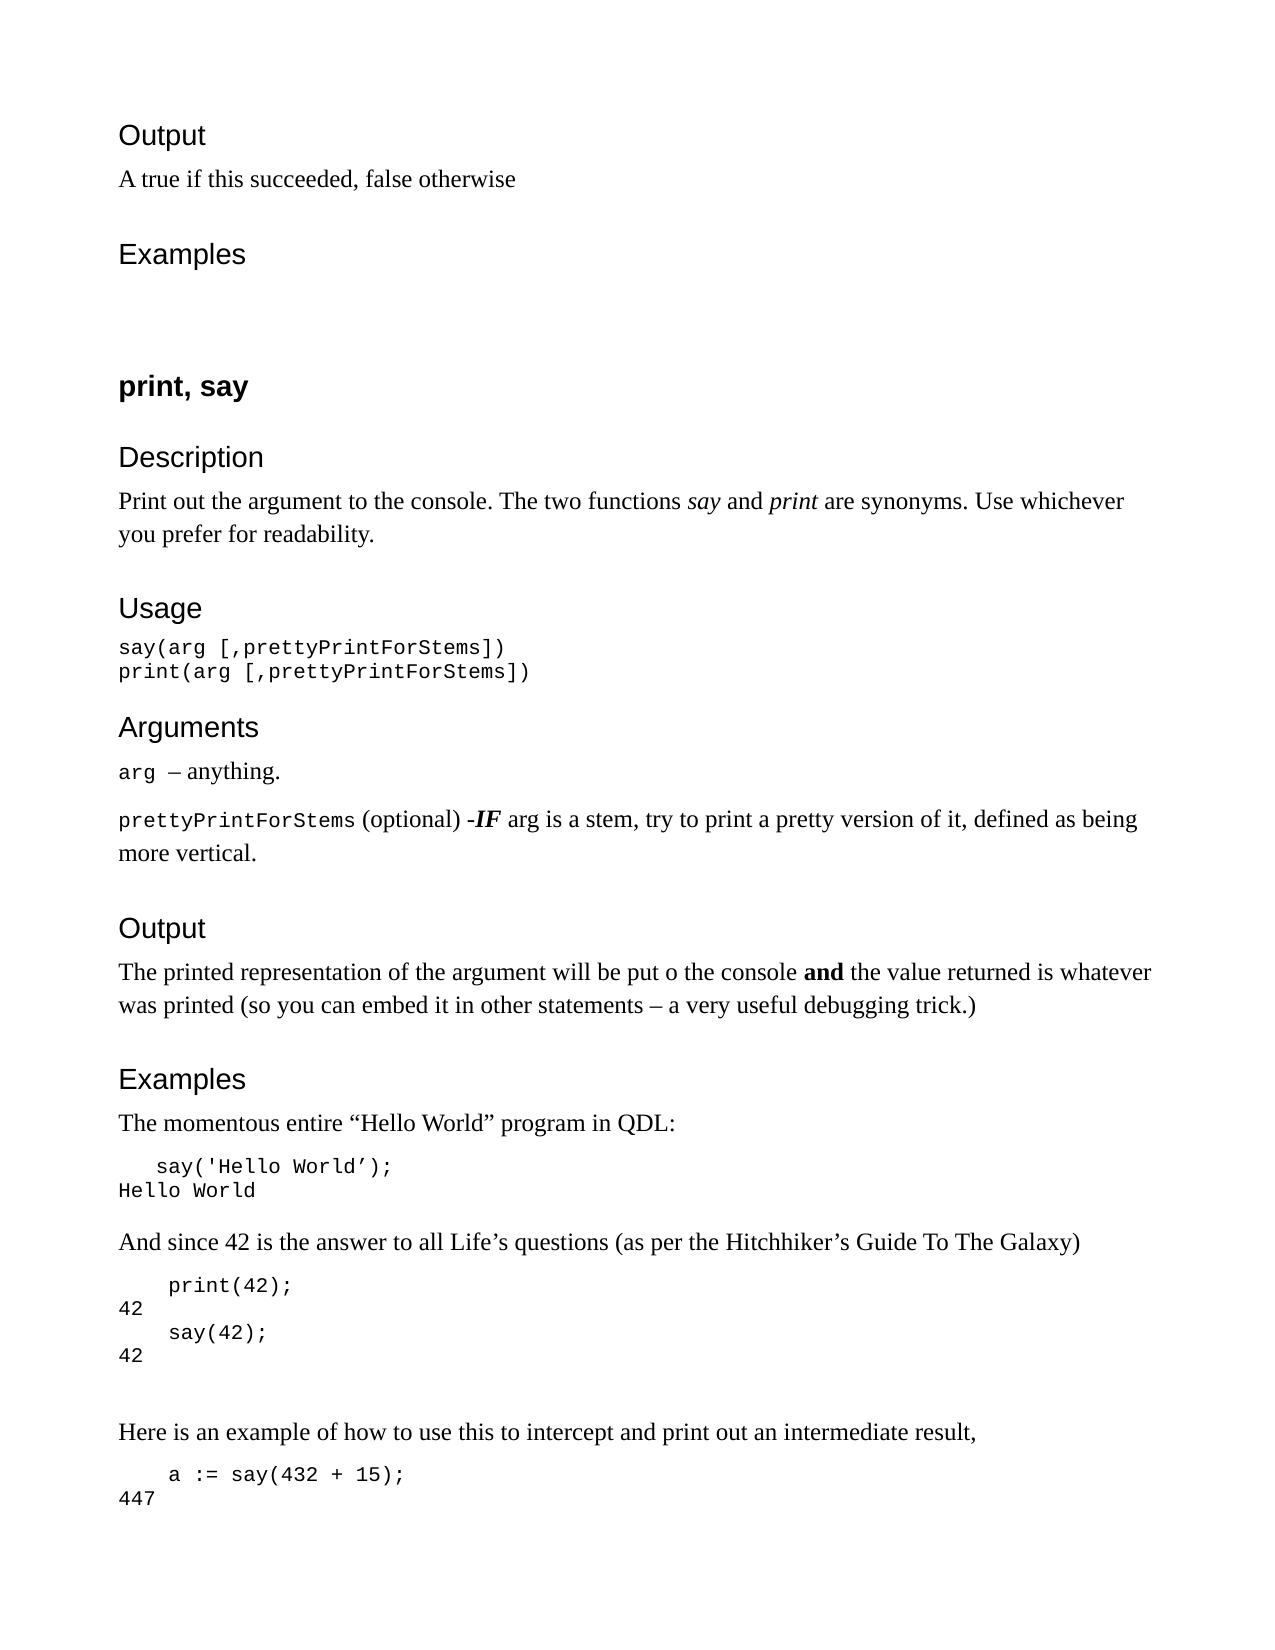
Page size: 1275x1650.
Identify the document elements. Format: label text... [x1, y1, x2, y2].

text Print out the argument to the console. The two functions say and print are synonyms. Use whichever you prefer for readability. [118, 486, 1157, 547]
subtitle Arguments [118, 710, 1157, 743]
subtitle Examples [118, 1062, 1157, 1096]
text The momentous entire “Hello World” program in QDL: [118, 1108, 1157, 1137]
text And since 42 is the answer to all Life’s questions (as per the Hitchhiker’s Guide To The Galaxy) [118, 1227, 1157, 1256]
text say(42); [118, 1322, 1157, 1346]
text 42 [118, 1346, 1157, 1369]
text prettyPrintForStems (optional) -IF arg is a stem, try to print a pretty version of it, defined as being more vertical. [118, 804, 1157, 867]
text arg – anything. [118, 756, 1157, 785]
text 447 [118, 1488, 1157, 1512]
subtitle Examples [118, 237, 1157, 270]
text Hello World [118, 1180, 1157, 1203]
text print(42); [118, 1274, 1157, 1298]
text Here is an example of how to use this to intercept and print out an intermediate result, [118, 1417, 1157, 1446]
text a := say(432 + 15); [118, 1464, 1157, 1488]
subtitle Output [118, 911, 1157, 944]
subtitle print, say [118, 368, 1157, 402]
text 42 [118, 1298, 1157, 1322]
subtitle Output [118, 118, 1157, 152]
text say(arg [,prettyPrintForStems]) [118, 637, 1157, 661]
text print(arg [,prettyPrintForStems]) [118, 661, 1157, 685]
text say('Hello World’); [118, 1156, 1157, 1180]
subtitle Description [118, 440, 1157, 473]
text A true if this succeeded, false otherwise [118, 164, 1157, 193]
subtitle Usage [118, 591, 1157, 625]
text The printed representation of the argument will be put o the console and the value returned is whatever was printed (so you can embed it in other statements – a very useful debugging trick.) [118, 957, 1157, 1018]
